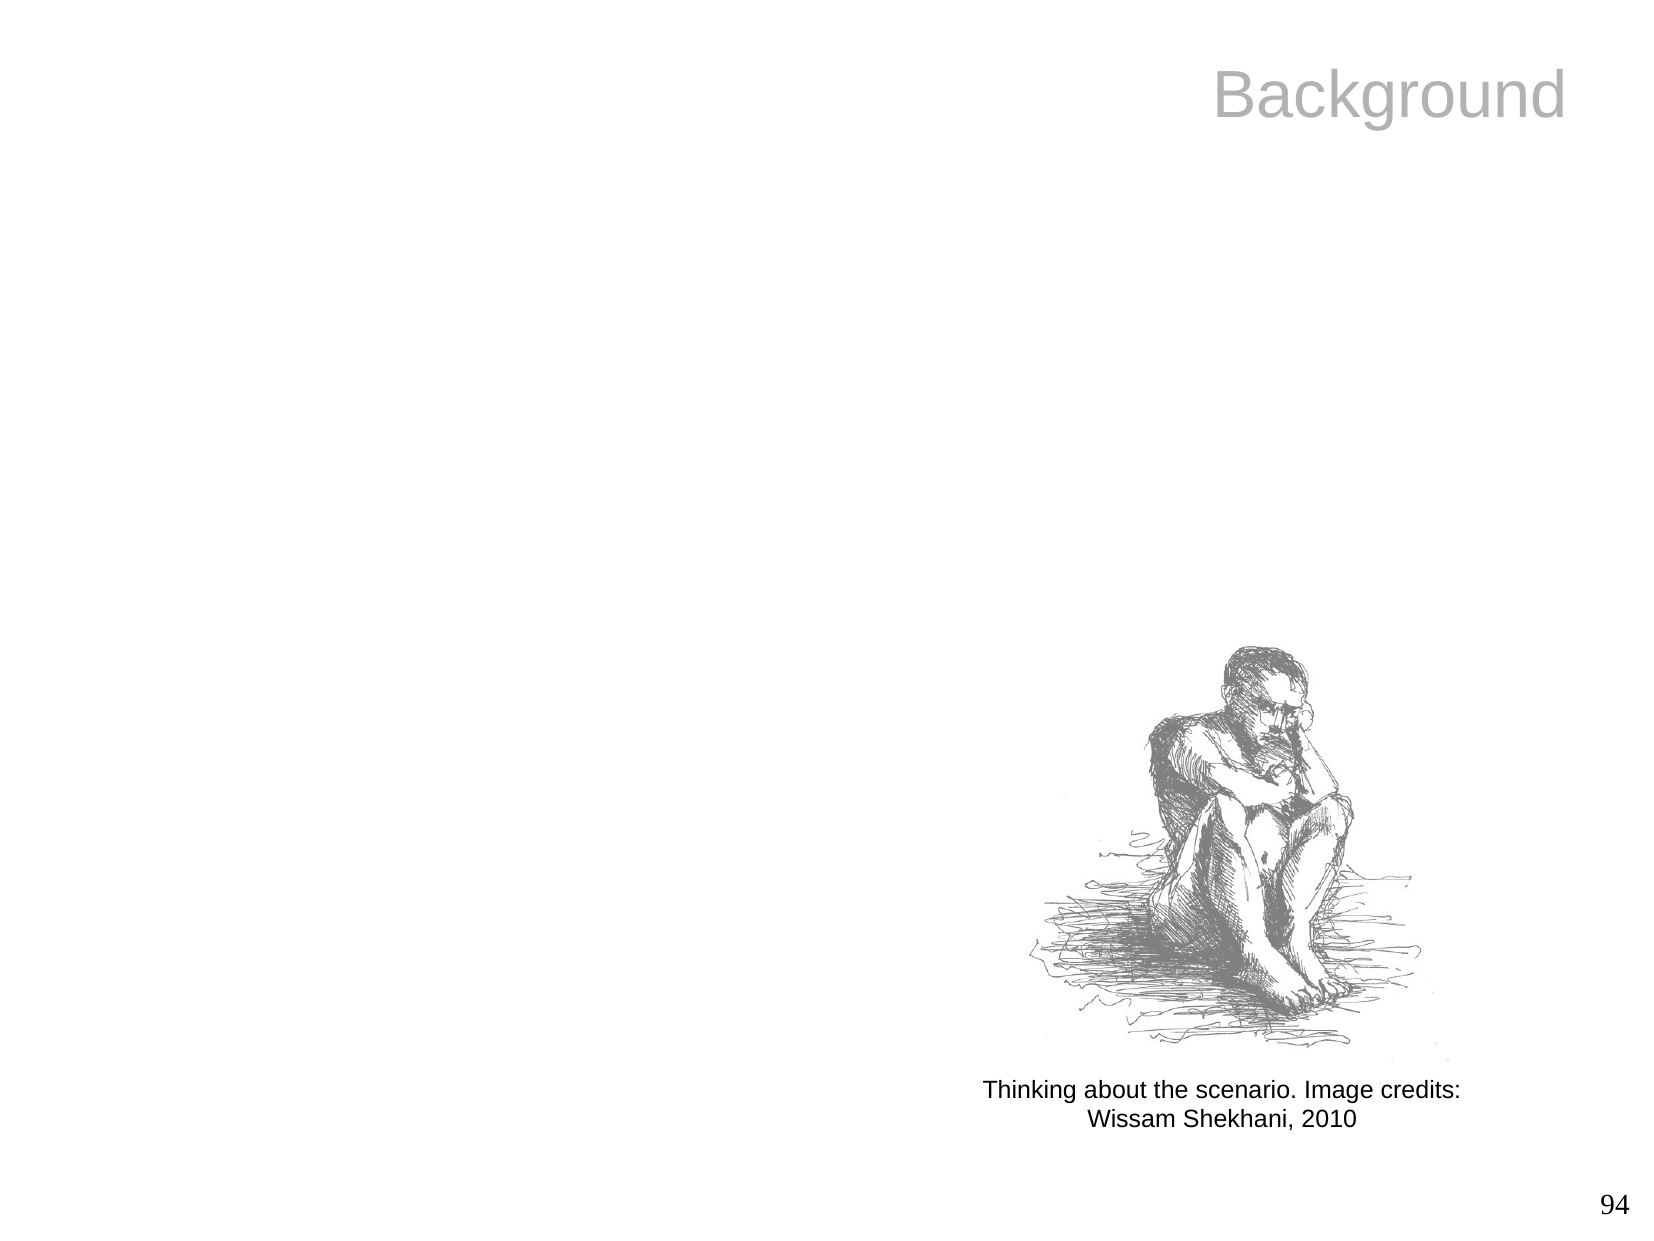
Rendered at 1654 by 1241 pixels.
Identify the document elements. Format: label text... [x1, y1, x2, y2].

picture [1018, 614, 1455, 1075]
text_box Thinking about the scenario. Image credits: Wissam Shekhani, 2010 [944, 1068, 1501, 1140]
